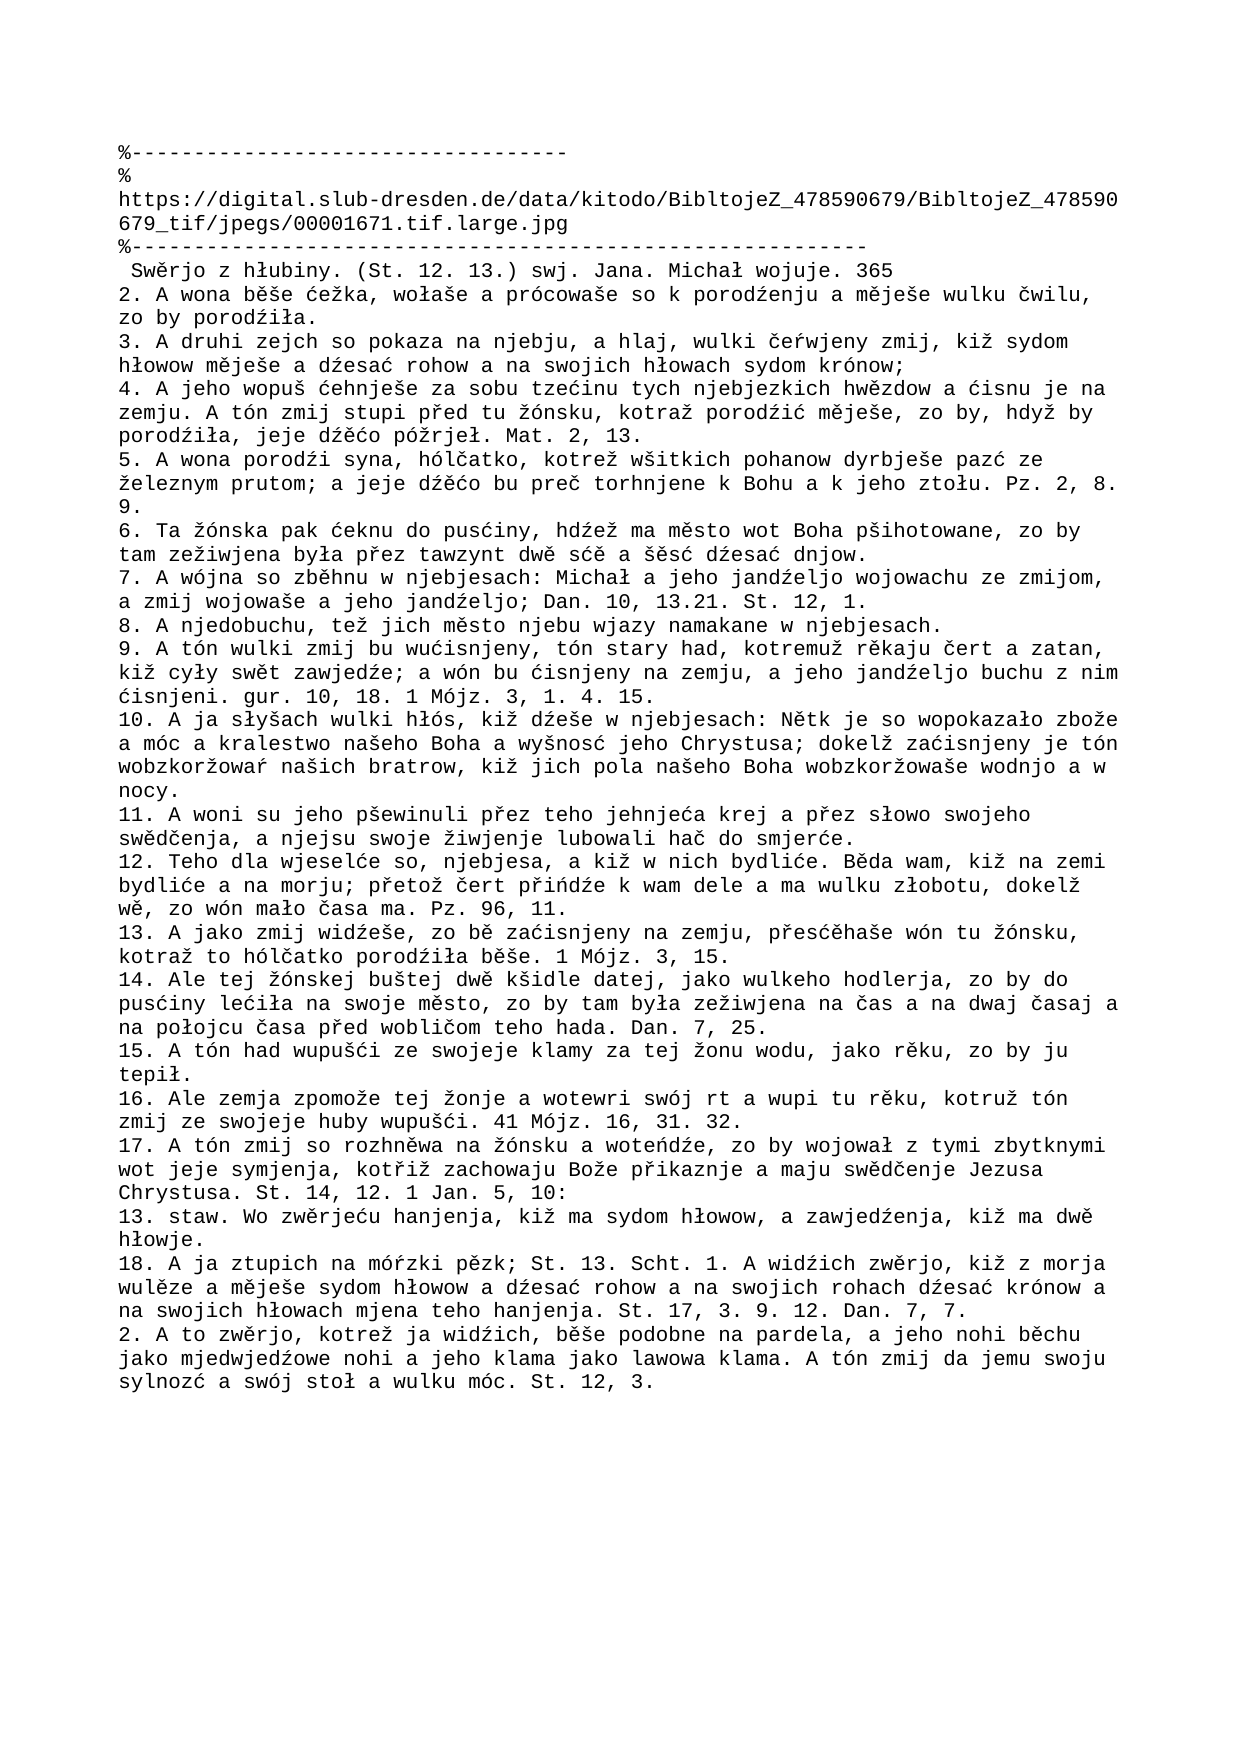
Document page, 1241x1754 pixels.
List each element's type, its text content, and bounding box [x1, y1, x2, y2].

text 9. A tón wulki zmij bu wućisnjeny, tón stary had, kotremuž rěkaju čert a zatan, kiž cyły swět zawjedźe; a wón bu ćisnjeny na zemju, a jeho jandźeljo buchu z nim ćisnjeni. gur. 10, 18. 1 Mójz. 3, 1. 4. 15. [118, 638, 1122, 709]
text 5. A wona porodźi syna, hólčatko, kotrež wšitkich pohanow dyrbješe pazć ze železnym prutom; a jeje dźěćo bu preč torhnjene k Bohu a k jeho ztołu. Pz. 2, 8. 9. [118, 449, 1122, 520]
text % https://digital.slub-dresden.de/data/kitodo/BibltojeZ_478590679/BibltojeZ_478590679_tif/jpegs/00001671.tif.large.jpg [118, 165, 1122, 236]
text 12. Teho dla wjeselće so, njebjesa, a kiž w nich bydliće. Běda wam, kiž na zemi bydliće a na morju; přetož čert přińdźe k wam dele a ma wulku złobotu, dokelž wě, zo wón mało časa ma. Pz. 96, 11. [118, 851, 1122, 922]
text 8. A njedobuchu, tež jich město njebu wjazy namakane w njebjesach. [118, 615, 1122, 638]
text 2. A wona běše ćežka, wołaše a prócowaše so k porodźenju a měješe wulku čwilu, zo by porodźiła. [118, 284, 1122, 331]
text Swěrjo z hłubiny. (St. 12. 13.) swj. Jana. Michał wojuje. 365 [118, 260, 1122, 284]
text %----------------------------------- [118, 142, 1122, 165]
text 10. A ja słyšach wulki hłós, kiž dźeše w njebjesach: Nětk je so wopokazało zbože a móc a kralestwo našeho Boha a wyšnosć jeho Chrystusa; dokelž zaćisnjeny je tón wobzkoržowaŕ našich bratrow, kiž jich pola našeho Boha wobzkoržowaše wodnjo a w nocy. [118, 709, 1122, 804]
text 13. A jako zmij widźeše, zo bě zaćisnjeny na zemju, přesćěhaše wón tu žónsku, kotraž to hólčatko porodźiła běše. 1 Mójz. 3, 15. [118, 922, 1122, 969]
text 15. A tón had wupušći ze swojeje klamy za tej žonu wodu, jako rěku, zo by ju tepił. [118, 1040, 1122, 1088]
text 2. A to zwěrjo, kotrež ja widźich, běše podobne na pardela, a jeho nohi běchu jako mjedwjedźowe nohi a jeho klama jako lawowa klama. A tón zmij da jemu swoju sylnozć a swój stoł a wulku móc. St. 12, 3. [118, 1324, 1122, 1395]
text 18. A ja ztupich na móŕzki pězk; St. 13. Scht. 1. A widźich zwěrjo, kiž z morja wulěze a měješe sydom hłowow a dźesać rohow a na swojich rohach dźesać krónow a na swojich hłowach mjena teho hanjenja. St. 17, 3. 9. 12. Dan. 7, 7. [118, 1253, 1122, 1324]
text 17. A tón zmij so rozhněwa na žónsku a woteńdźe, zo by wojował z tymi zbytknymi wot jeje symjenja, kotřiž zachowaju Bože přikaznje a maju swědčenje Jezusa Chrystusa. St. 14, 12. 1 Jan. 5, 10: [118, 1135, 1122, 1206]
text 4. A jeho wopuš ćehnješe za sobu tzećinu tych njebjezkich hwězdow a ćisnu je na zemju. A tón zmij stupi před tu žónsku, kotraž porodźić měješe, zo by, hdyž by porodźiła, jeje dźěćo póžrjeł. Mat. 2, 13. [118, 378, 1122, 449]
text 14. Ale tej žónskej buštej dwě kšidle datej, jako wulkeho hodlerja, zo by do pusćiny lećiła na swoje město, zo by tam była zežiwjena na čas a na dwaj časaj a na połojcu časa před wobličom teho hada. Dan. 7, 25. [118, 969, 1122, 1040]
text %----------------------------------------------------------- [118, 236, 1122, 260]
text 6. Ta žónska pak ćeknu do pusćiny, hdźež ma město wot Boha pšihotowane, zo by tam zežiwjena była přez tawzynt dwě sćě a šěsć dźesać dnjow. [118, 520, 1122, 567]
text 7. A wójna so zběhnu w njebjesach: Michał a jeho jandźeljo wojowachu ze zmijom, a zmij wojowaše a jeho jandźeljo; Dan. 10, 13.21. St. 12, 1. [118, 567, 1122, 615]
text 3. A druhi zejch so pokaza na njebju, a hlaj, wulki čeŕwjeny zmij, kiž sydom hłowow měješe a dźesać rohow a na swojich hłowach sydom krónow; [118, 331, 1122, 378]
text 13. staw. Wo zwěrjeću hanjenja, kiž ma sydom hłowow, a zawjedźenja, kiž ma dwě hłowje. [118, 1206, 1122, 1253]
text 11. A woni su jeho pšewinuli přez teho jehnjeća krej a přez słowo swojeho swědčenja, a njejsu swoje žiwjenje lubowali hač do smjerće. [118, 804, 1122, 851]
text 16. Ale zemja zpomože tej žonje a wotewri swój rt a wupi tu rěku, kotruž tón zmij ze swojeje huby wupušći. 41 Mójz. 16, 31. 32. [118, 1088, 1122, 1135]
